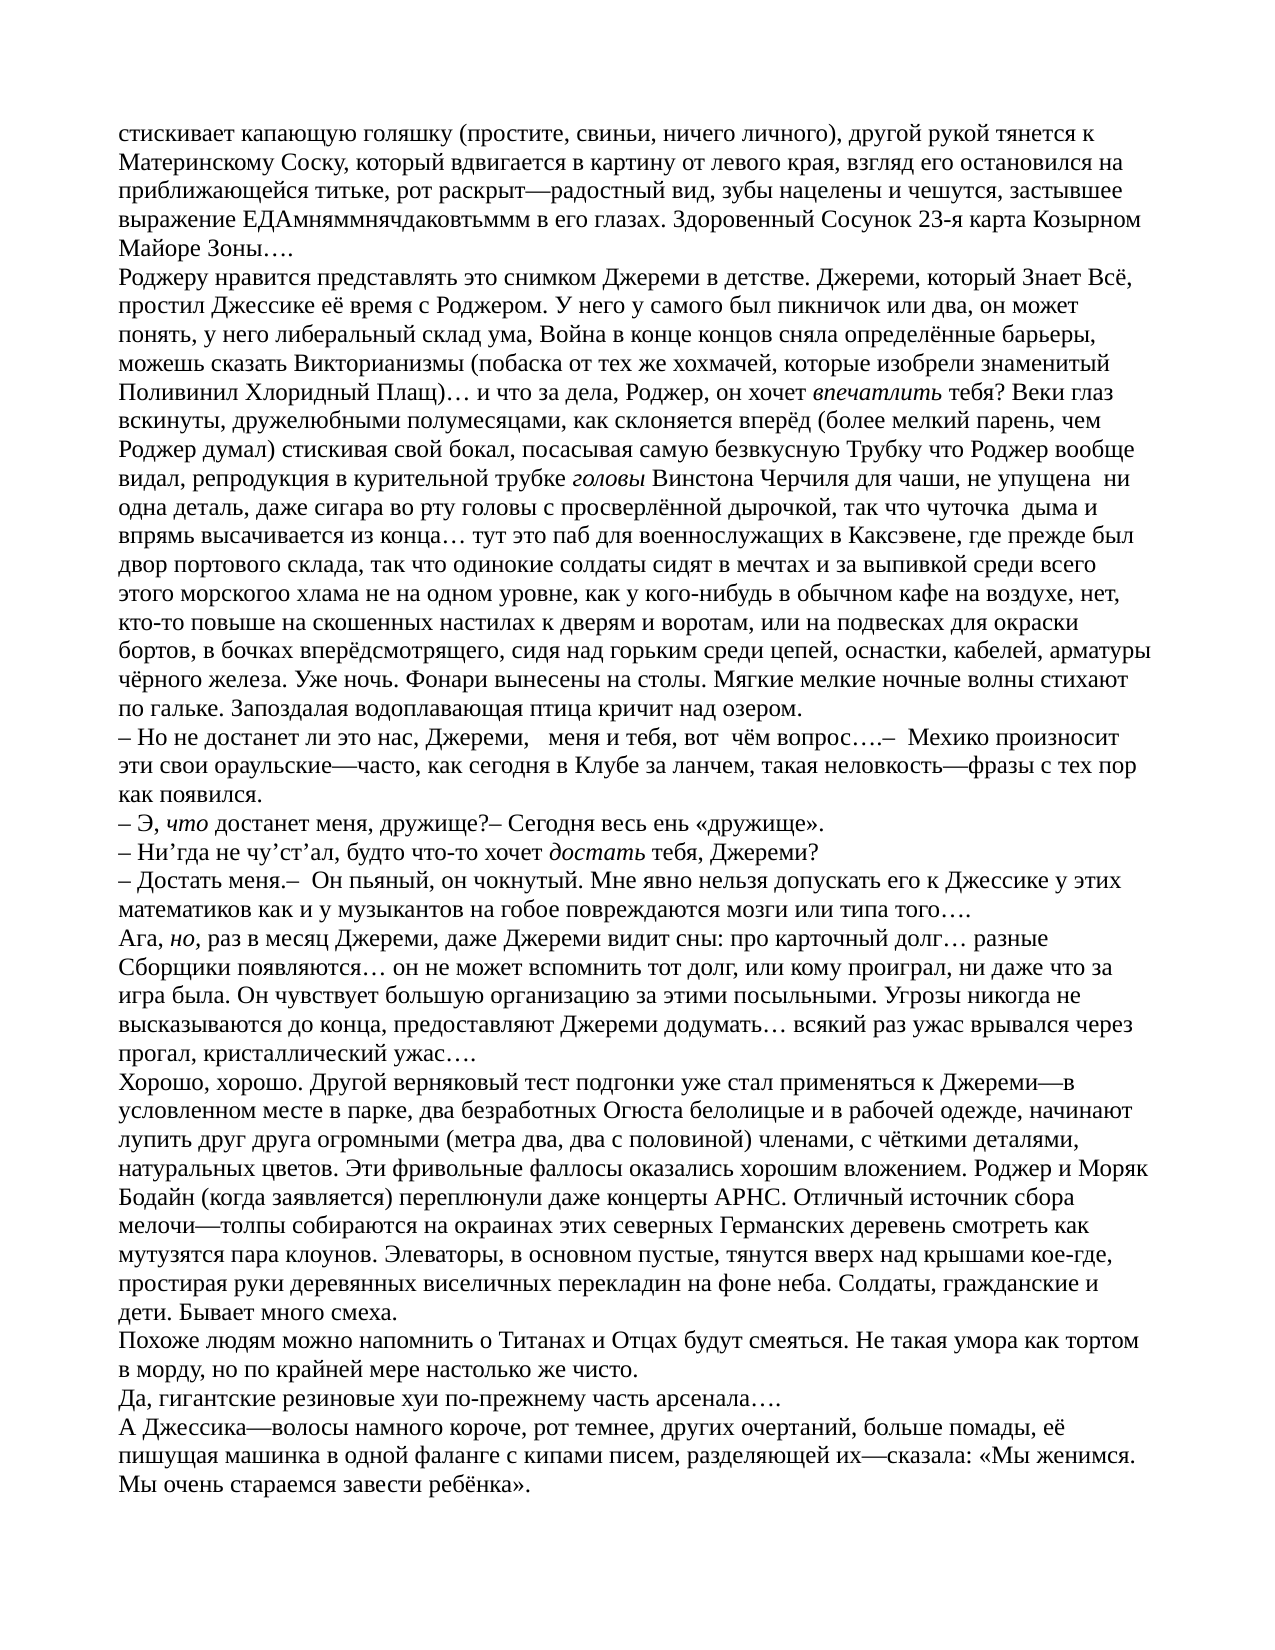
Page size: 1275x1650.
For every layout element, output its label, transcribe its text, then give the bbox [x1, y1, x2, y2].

text Да, гигантские резиновые хуи по-прежнему часть арсенала…. [118, 1383, 1157, 1412]
text Роджеру нравится представлять это снимком Джереми в детстве. Джереми, который Знает Всё, простил Джессике её время с Роджером. У него у самого был пикничок или два, он может понять, у него либеральный склад ума, Война в конце концов сняла определённые барьеры, можешь сказать Викторианизмы (побаска от тех же хохмачей, которые изобрели знаменитый Поливинил Хлоридный Плащ)… и что за дела, Роджер, он хочет впечатлить тебя? Веки глаз вскинуты, дружелюбными полумесяцами, как склоняется вперёд (более мелкий парень, чем Роджер думал) стискивая свой бокал, посасывая самую безвкусную Трубку что Роджер вообще видал, репродукция в курительной трубке головы Винстона Черчиля для чаши, не упущена ни одна деталь, даже сигара во рту головы с просверлённой дырочкой, так что чуточка дыма и впрямь высачивается из конца… тут это паб для военнослужащих в Каксэвене, где прежде был двор портового склада, так что одинокие солдаты сидят в мечтах и за выпивкой среди всего этого морскогоо хлама не на одном уровне, как у кого-нибудь в обычном кафе на воздухе, нет, кто-то повыше на скошенных настилах к дверям и воротам, или на подвесках для окраски бортов, в бочках вперёдсмотрящего, сидя над горьким среди цепей, оснастки, кабелей, арматуры чёрного железа. Уже ночь. Фонари вынесены на столы. Мягкие мелкие ночные волны стихают по гальке. Запоздалая водоплавающая птица кричит над озером. [118, 262, 1157, 722]
text Ага, но, раз в месяц Джереми, даже Джереми видит сны: про карточный долг… разные Сборщики появляются… он не может вспомнить тот долг, или кому проиграл, ни даже что за игра была. Он чувствует большую организацию за этими посыльными. Угрозы никогда не высказываются до конца, предоставляют Джереми додумать… всякий раз ужас врывался через прогал, кристаллический ужас…. [118, 923, 1157, 1067]
text – Достать меня.– Он пьяный, он чокнутый. Мне явно нельзя допускать его к Джессике у этих математиков как и у музыкантов на гобое повреждаются мозги или типа того…. [118, 866, 1157, 923]
text стискивает капающую голяшку (простите, свиньи, ничего личного), другой рукой тянется к Материнскому Соску, который вдвигается в картину от левого края, взгляд его остановился на приближающейся титьке, рот раскрыт—радостный вид, зубы нацелены и чешутся, застывшее выражение ЕДАмняммнячдаковтьммм в его глазах. Здоровенный Сосунок 23-я карта Козырном Майоре Зоны…. [118, 118, 1157, 262]
text – Э, что достанет меня, дружище?– Сегодня весь ень «дружище». [118, 808, 1157, 837]
text – Ни’гда не чу’ст’ал, будто что-то хочет достать тебя, Джереми? [118, 837, 1157, 866]
text А Джессика—волосы намного короче, рот темнее, других очертаний, больше помады, её пишущая машинка в одной фаланге с кипами писем, разделяющей их—сказала: «Мы женимся. Мы очень стараемся завести ребёнка». [118, 1412, 1157, 1498]
text Похоже людям можно напомнить о Титанах и Отцах будут смеяться. Не такая умора как тортом в морду, но по крайней мере настолько же чисто. [118, 1326, 1157, 1383]
text – Но не достанет ли это нас, Джереми, меня и тебя, вот чём вопрос….– Мехико произносит эти свои ораульские—часто, как сегодня в Клубе за ланчем, такая неловкость—фразы с тех пор как появился. [118, 722, 1157, 808]
text Хорошо, хорошо. Другой верняковый тест подгонки уже стал применяться к Джереми—в условленном месте в парке, два безработных Огюста белолицые и в рабочей одежде, начинают лупить друг друга огромными (метра два, два с половиной) членами, с чёткими деталями, натуральных цветов. Эти фривольные фаллосы оказались хорошим вложением. Роджер и Моряк Бодайн (когда заявляется) переплюнули даже концерты АРНС. Отличный источник сбора мелочи—толпы собираются на окраинах этих северных Германских деревень смотреть как мутузятся пара клоунов. Элеваторы, в основном пустые, тянутся вверх над крышами кое-где, простирая руки деревянных виселичных перекладин на фоне неба. Солдаты, гражданские и дети. Бывает много смеха. [118, 1067, 1157, 1326]
